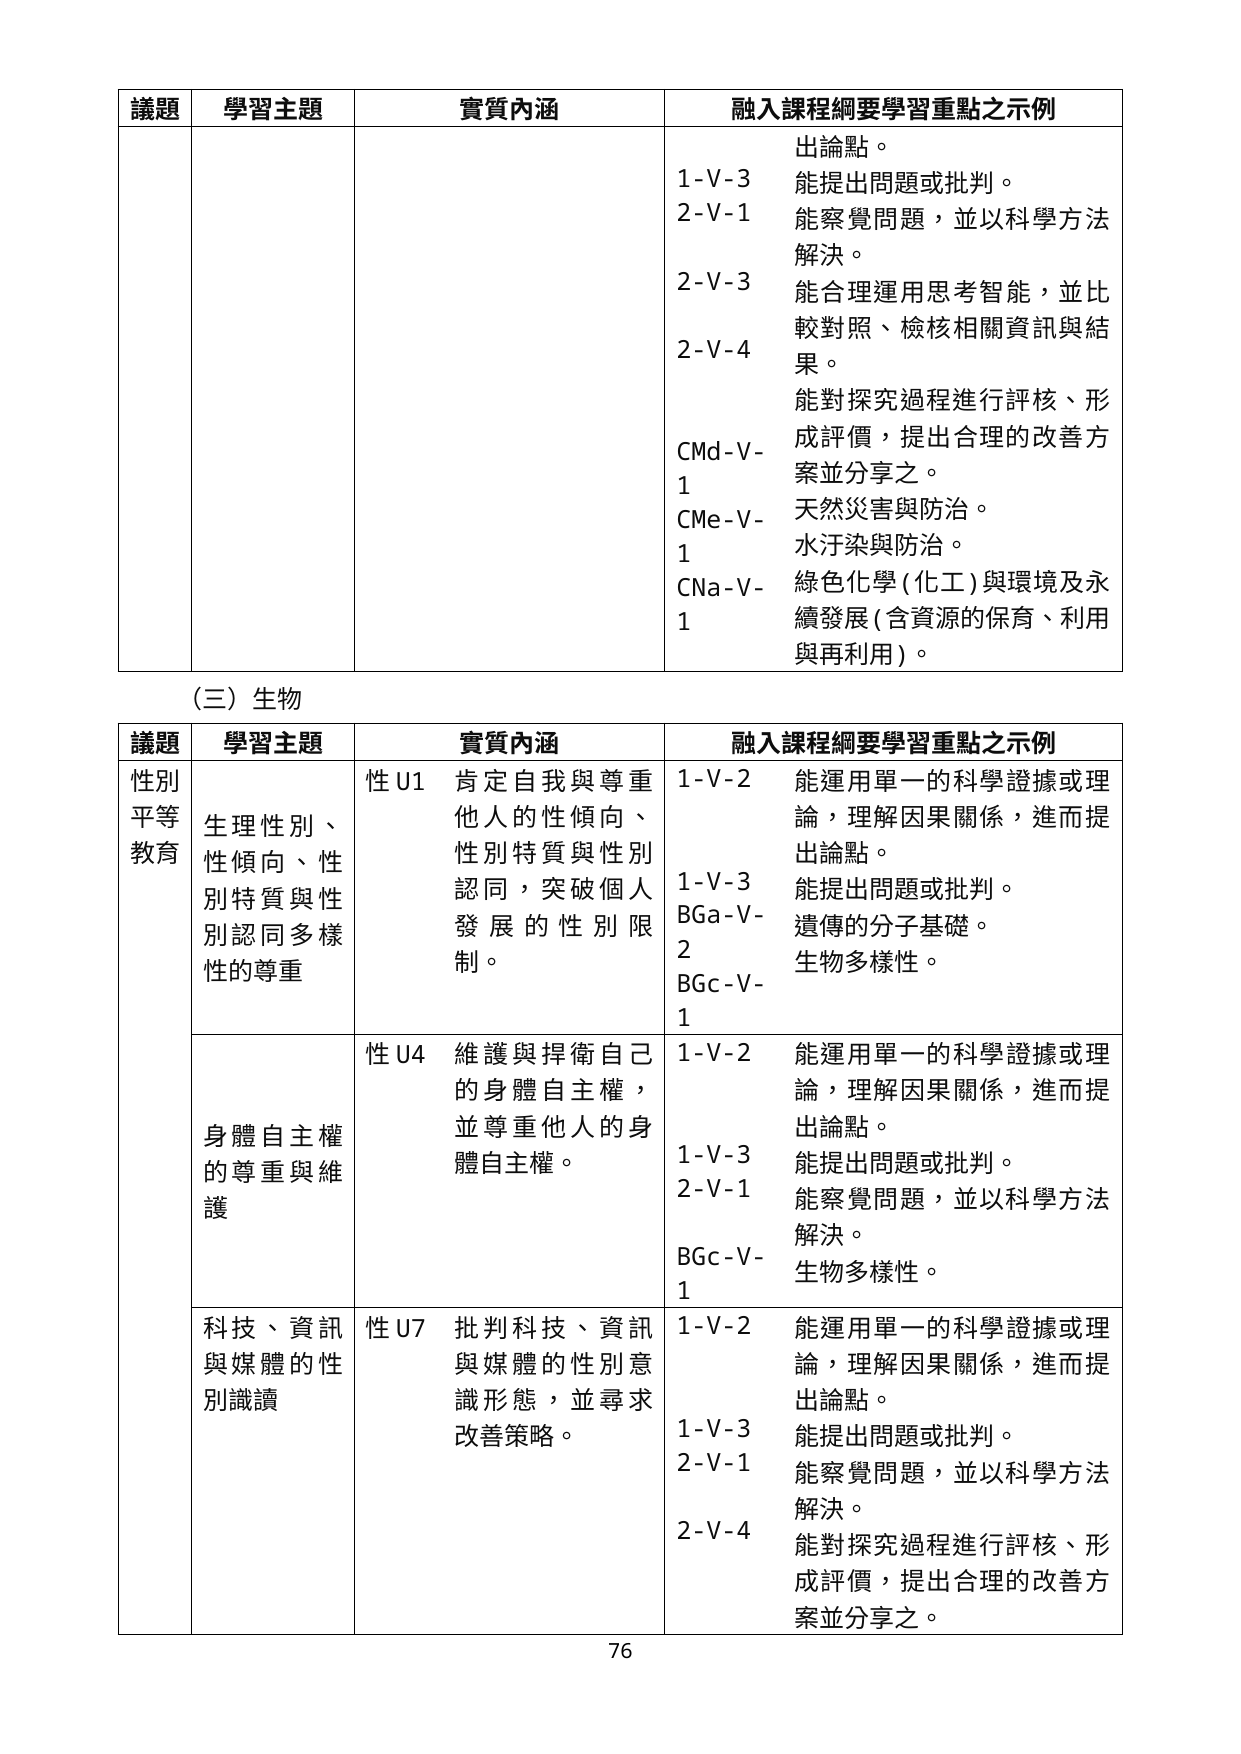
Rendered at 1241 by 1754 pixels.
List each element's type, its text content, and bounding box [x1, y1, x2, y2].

table_cell 1-V-3 2-V-1 2-V-3 2-V-4 CMd-V-1 CMe-V-1 CNa-V-1 [665, 127, 783, 671]
table_header 實質內涵 [355, 724, 664, 760]
table_cell 1-V-2 1-V-3 BGa-V-2 BGc-V-1 [665, 761, 783, 1033]
table_cell 肯定自我與尊重他人的性傾向、性別特質與性別認同，突破個人發展的性別限制。 [443, 761, 664, 1033]
table_cell 科技、資訊與媒體的性別識讀 [192, 1308, 354, 1634]
table_cell [119, 127, 191, 671]
table_header 學習主題 [192, 724, 354, 760]
table_cell 身體自主權的尊重與維護 [192, 1035, 354, 1307]
text （三）生物 [101, 672, 1122, 718]
table_cell [192, 127, 354, 671]
table_cell [355, 127, 443, 671]
table_cell 能運用單一的科學證據或理論，理解因果關係，進而提出論點。 能提出問題或批判。 能察覺問題，並以科學方法解決。 能對探究過程進行評核、形成評價，提出合理的改善方案並分享之。 [783, 1308, 1122, 1634]
table_cell 能運用單一的科學證據或理論，理解因果關係，進而提出論點。 能提出問題或批判。 能察覺問題，並以科學方法解決。 生物多樣性。 [783, 1035, 1122, 1307]
table_header 融入課程綱要學習重點之示例 [665, 724, 1122, 760]
table_header 實質內涵 [355, 90, 664, 126]
table_cell 性U4 [355, 1035, 443, 1307]
table_cell 能運用單一的科學證據或理論，理解因果關係，進而提出論點。 能提出問題或批判。 遺傳的分子基礎。 生物多樣性。 [783, 761, 1122, 1033]
table_header 議題 [119, 90, 191, 126]
table_cell 維護與捍衛自己的身體自主權，並尊重他人的身體自主權。 [443, 1035, 664, 1307]
table_cell 生理性別、性傾向、性別特質與性別認同多樣性的尊重 [192, 761, 354, 1033]
table_cell 1-V-2 1-V-3 2-V-1 2-V-4 [665, 1308, 783, 1634]
table_header 學習主題 [192, 90, 354, 126]
table_cell 性U7 [355, 1308, 443, 1634]
table_header 融入課程綱要學習重點之示例 [665, 90, 1122, 126]
table_cell 批判科技、資訊與媒體的性別意識形態，並尋求改善策略。 [443, 1308, 664, 1634]
table_header 議題 [119, 724, 191, 760]
table_cell 性別平等教育 [119, 761, 191, 1634]
table_cell 1-V-2 1-V-3 2-V-1 BGc-V-1 [665, 1035, 783, 1307]
table_cell 性U1 [355, 761, 443, 1033]
table_cell [443, 127, 664, 671]
table_cell 出論點。 能提出問題或批判。 能察覺問題，並以科學方法解決。 能合理運用思考智能，並比較對照、檢核相關資訊與結果。 能對探究過程進行評核、形成評價，提出合理的改善方案並分享之。 天然災害與防治。 水汙染與防治。 綠色化學(化工)與環境及永續發展(含資源的保育、利用與再利用)。 [783, 127, 1122, 671]
